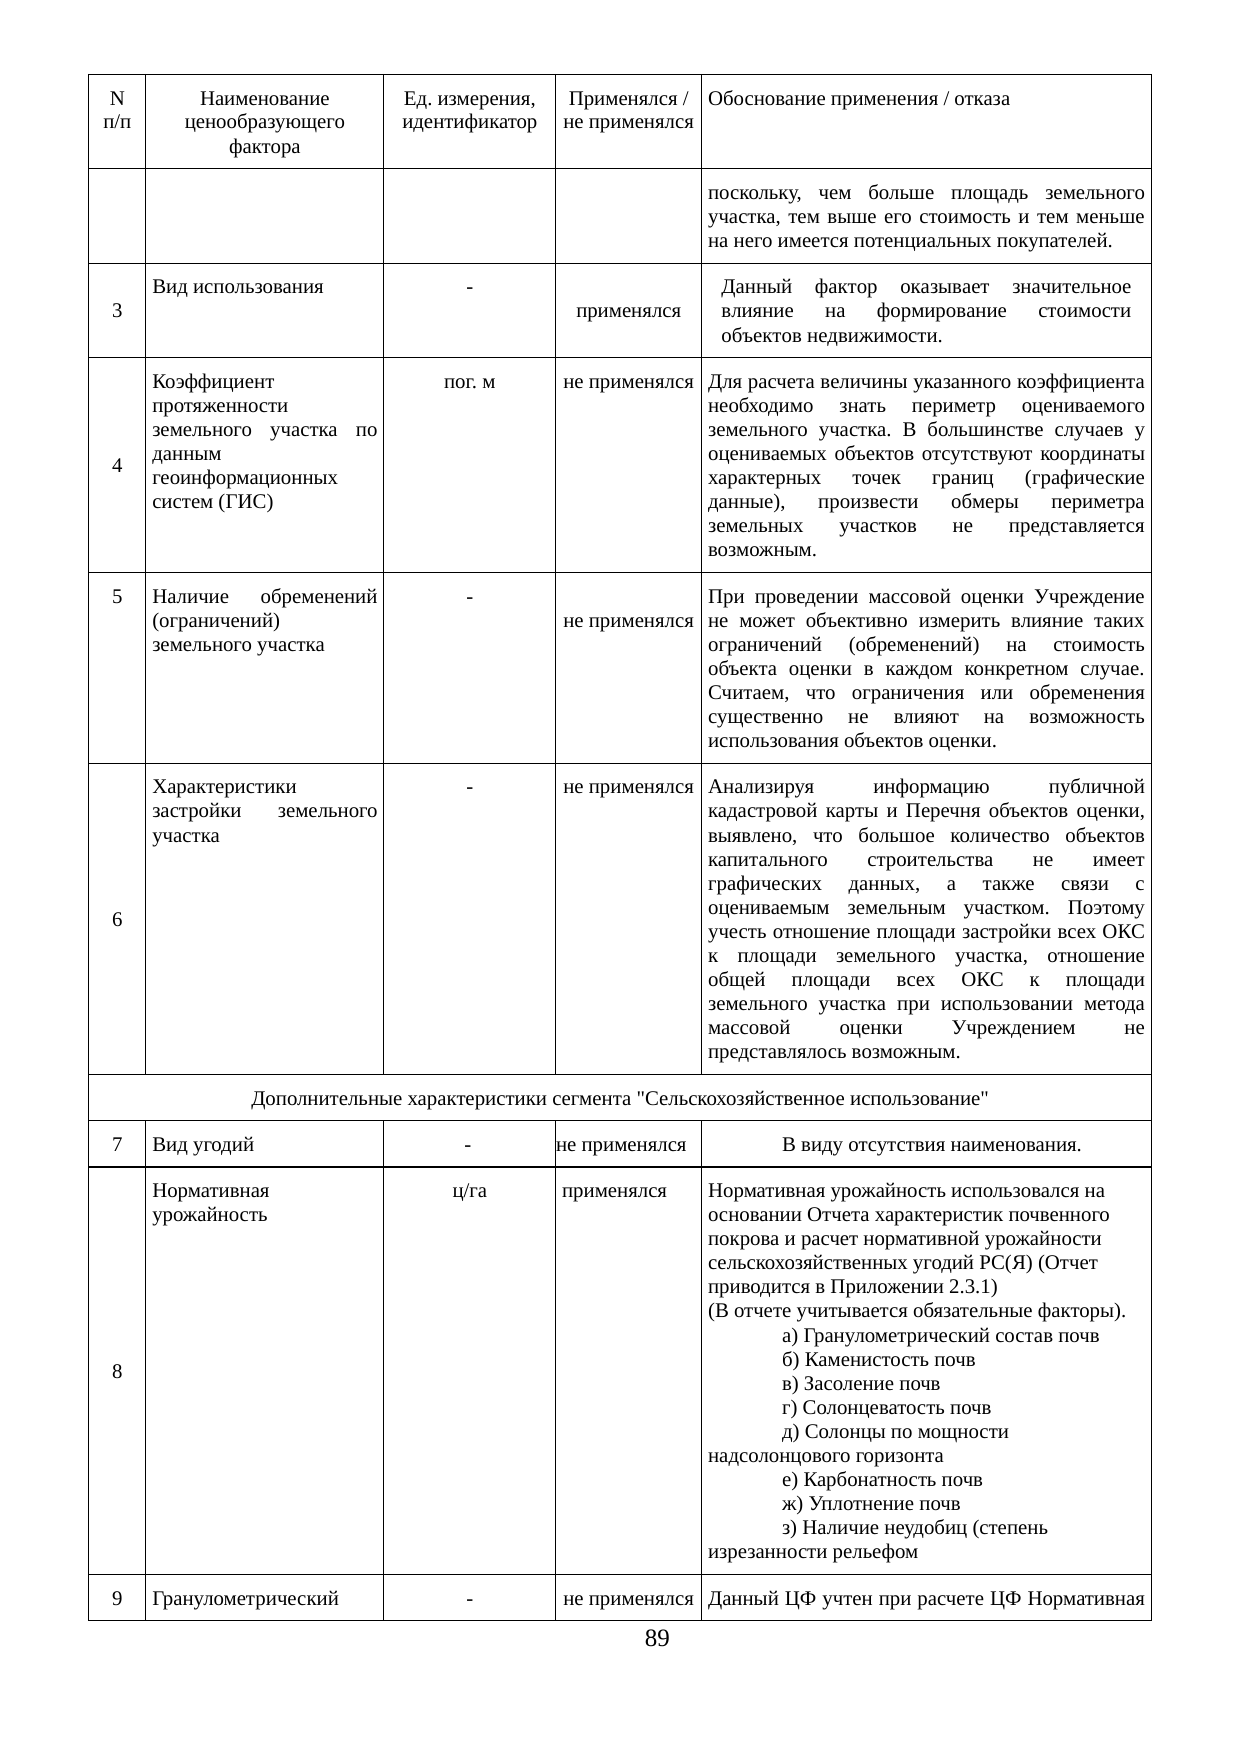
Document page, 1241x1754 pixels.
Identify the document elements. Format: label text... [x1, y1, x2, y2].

table_cell Гранулометрический [146, 1575, 383, 1620]
table_cell поскольку, чем больше площадь земельного участка, тем выше его стоимость и тем меньше на него имеется потенциальных покупателей. [702, 169, 1151, 263]
table_header Наименование ценообразующего фактора [146, 75, 383, 168]
table_cell 6 [89, 764, 145, 1074]
table_cell 7 [89, 1121, 145, 1166]
table_header Ед. измерения, идентификатор [384, 75, 555, 168]
table_cell 3 [89, 264, 145, 357]
table_cell 8 [89, 1168, 145, 1574]
table_cell не применялся [556, 764, 701, 1074]
table_cell применялся [556, 1168, 701, 1574]
table_cell [89, 169, 145, 263]
table_header Обоснование применения / отказа [702, 75, 1151, 168]
table_cell [384, 169, 555, 263]
table_cell Вид угодий [146, 1121, 383, 1166]
table_cell пог. м [384, 358, 555, 572]
table_cell ц/га [384, 1168, 555, 1574]
table_cell - [384, 264, 555, 357]
table_cell Вид использования [146, 264, 383, 357]
table_cell - [384, 1575, 555, 1620]
table_cell - [384, 764, 555, 1074]
table_cell В виду отсутствия наименования. [702, 1121, 1151, 1166]
table_cell - [384, 573, 555, 763]
table_header Применялся / не применялся [556, 75, 701, 168]
table_header N п/п [89, 75, 145, 168]
table_cell Наличие обременений (ограничений) земельного участка [146, 573, 383, 763]
table_cell Нормативная урожайность использовался на основании Отчета характеристик почвенного покрова и расчет нормативной урожайности сельскохозяйственных угодий РС(Я) (Отчет приводится в Приложении 2.3.1) (В отчете учитывается обязательные факторы). а) Гранулометрический состав почв б) Каменистость почв в) Засоление почв г) Солонцеватость почв д) Солонцы по мощности надсолонцового горизонта е) Карбонатность почв ж) Уплотнение почв з) Наличие неудобиц (степень изрезанности рельефом [702, 1168, 1151, 1574]
table_cell - [384, 1121, 555, 1166]
table_cell Данный ЦФ учтен при расчете ЦФ Нормативная [702, 1575, 1151, 1620]
table_cell не применялся [556, 1121, 701, 1166]
table_cell не применялся [556, 573, 701, 763]
table_cell применялся [556, 264, 701, 357]
table_cell Дополнительные характеристики сегмента "Сельскохозяйственное использование" [89, 1075, 1151, 1120]
table_cell Характеристики застройки земельного участка [146, 764, 383, 1074]
table_cell При проведении массовой оценки Учреждение не может объективно измерить влияние таких ограничений (обременений) на стоимость объекта оценки в каждом конкретном случае. Считаем, что ограничения или обременения существенно не влияют на возможность использования объектов оценки. [702, 573, 1151, 763]
table_cell Анализируя информацию публичной кадастровой карты и Перечня объектов оценки, выявлено, что большое количество объектов капитального строительства не имеет графических данных, а также связи с оцениваемым земельным участком. Поэтому учесть отношение площади застройки всех ОКС к площади земельного участка, отношение общей площади всех ОКС к площади земельного участка при использовании метода массовой оценки Учреждением не представлялось возможным. [702, 764, 1151, 1074]
table_cell не применялся [556, 1575, 701, 1620]
table_cell 9 [89, 1575, 145, 1620]
table_cell не применялся [556, 358, 701, 572]
table_cell [556, 169, 701, 263]
table_cell Для расчета величины указанного коэффициента необходимо знать периметр оцениваемого земельного участка. В большинстве случаев у оцениваемых объектов отсутствуют координаты характерных точек границ (графические данные), произвести обмеры периметра земельных участков не представляется возможным. [702, 358, 1151, 572]
table_cell 4 [89, 358, 145, 572]
table_cell Коэффициент протяженности земельного участка по данным геоинформационных систем (ГИС) [146, 358, 383, 572]
table_cell [146, 169, 383, 263]
table_cell Данный фактор оказывает значительное влияние на формирование стоимости объектов недвижимости. [702, 264, 1151, 357]
table_cell Нормативная урожайность [146, 1168, 383, 1574]
table_cell 5 [89, 573, 145, 763]
